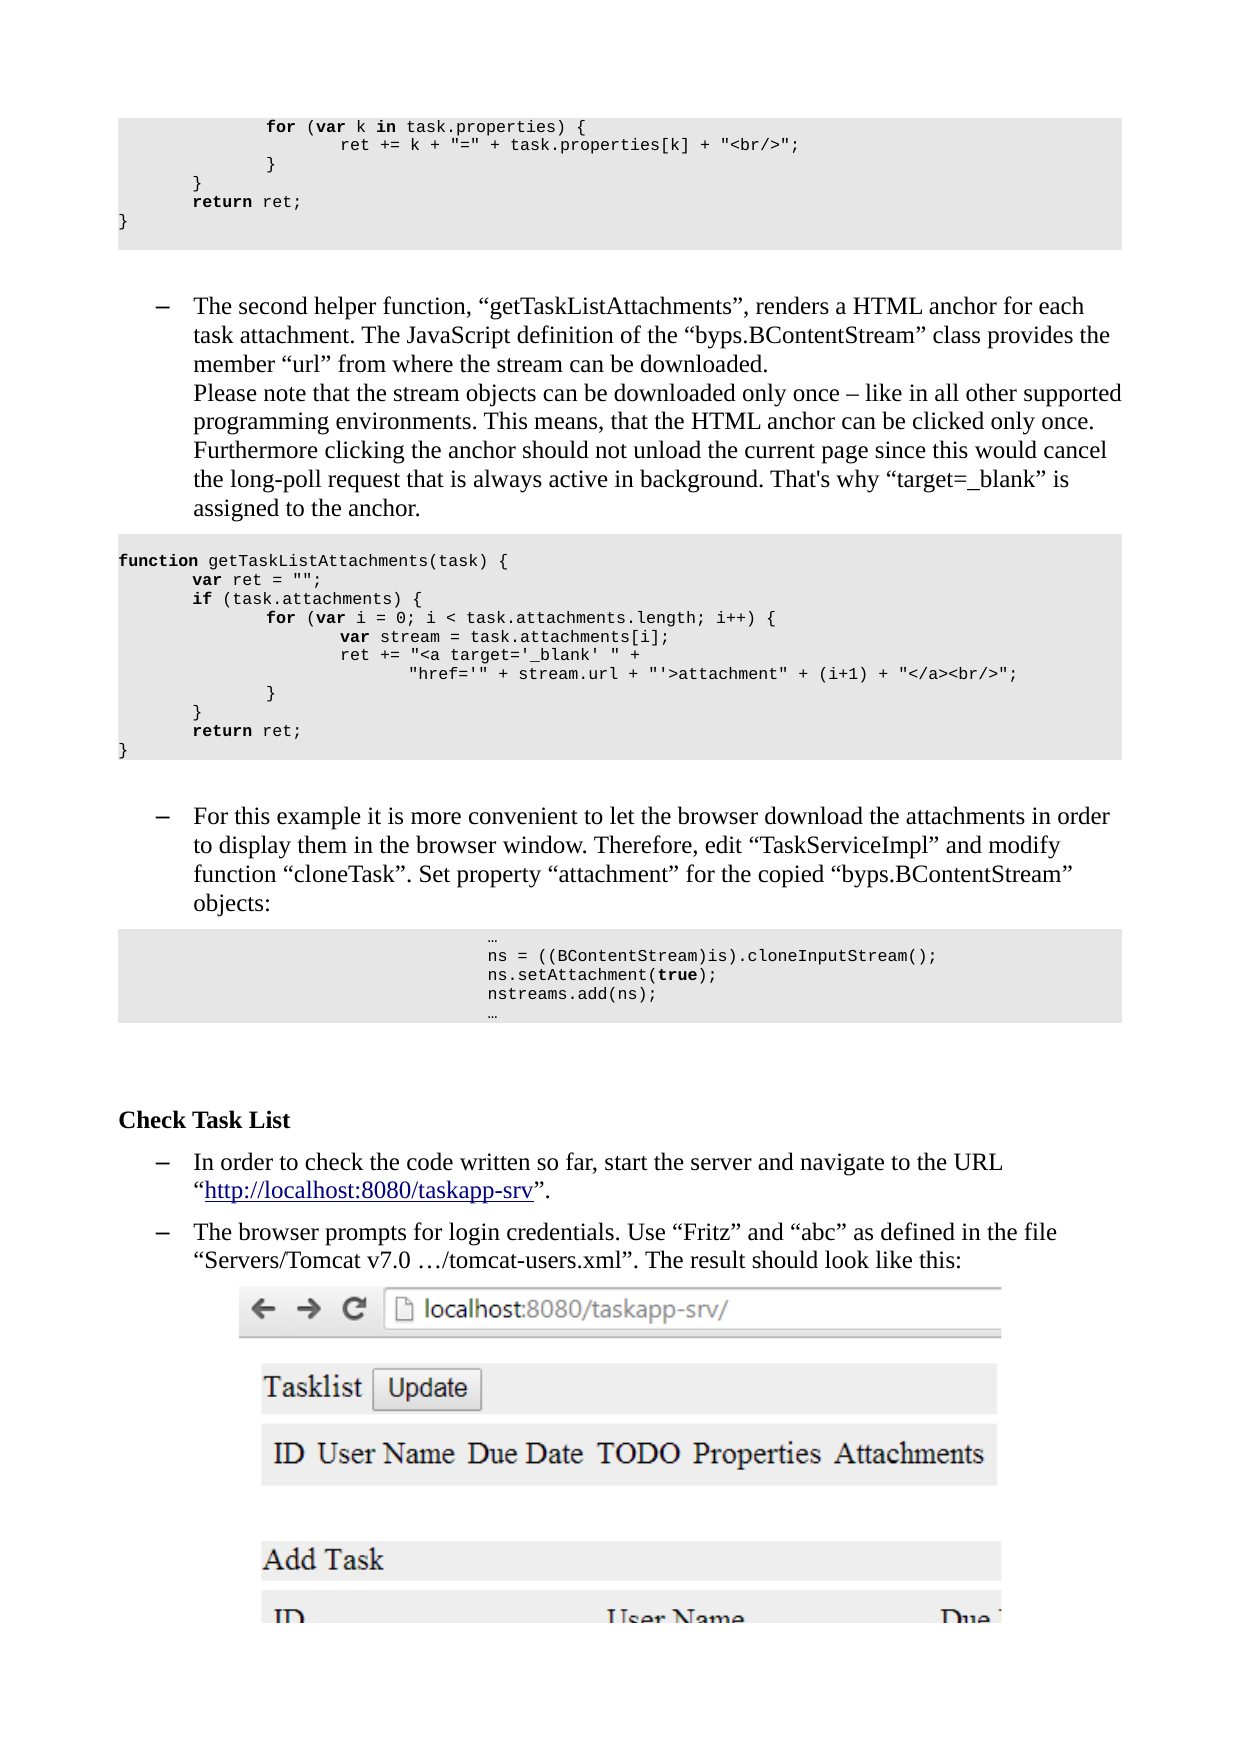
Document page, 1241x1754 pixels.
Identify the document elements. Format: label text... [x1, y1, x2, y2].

text ns = ((BContentStream)is).cloneInputStream(); [118, 948, 1122, 967]
text function getTaskListAttachments(task) { [118, 553, 1122, 572]
list For this example it is more convenient to let the browser download the attachments in order to display them in the browser window. Therefore, edit “TaskServiceImpl” and modify function “cloneTask”. Set property “attachment” for the copied “byps.BContentStream” objects: [156, 801, 1122, 916]
text nstreams.add(ns); [118, 985, 1122, 1004]
text } [118, 741, 1122, 760]
text … [118, 929, 1122, 948]
text ret += "<a target='_blank' " + [118, 647, 1122, 666]
text } [118, 156, 1122, 175]
list The second helper function, “getTaskListAttachments”, renders a HTML anchor for each task attachment. The JavaScript definition of the “byps.BContentStream” class provides the member “url” from where the stream can be downloaded. Please note that the stream objects can be downloaded only once – like in all other supported programming environments. This means, that the HTML anchor can be clicked only once. Furthermore clicking the anchor should not unload the current page since this would cancel the long-poll request that is always active in background. That's why “target=_blank” is assigned to the anchor. [156, 291, 1122, 521]
text var ret = ""; [118, 572, 1122, 590]
text ns.setAttachment(true); [118, 967, 1122, 985]
text return ret; [118, 193, 1122, 212]
text } [118, 175, 1122, 193]
text var stream = task.attachments[i]; [118, 628, 1122, 647]
list In order to check the code written so far, start the server and navigate to the URL “http://localhost:8080/taskapp-srv”. [156, 1147, 1122, 1204]
text if (task.attachments) { [118, 590, 1122, 609]
text Check Task List [118, 1106, 1122, 1134]
text "href='" + stream.url + "'>attachment" + (i+1) + "</a><br/>"; [118, 666, 1122, 685]
text ret += k + "=" + task.properties[k] + "<br/>"; [118, 137, 1122, 156]
text } [118, 703, 1122, 722]
text … [118, 1004, 1122, 1023]
text for (var k in task.properties) { [118, 118, 1122, 137]
text } [118, 685, 1122, 703]
list The browser prompts for login credentials. Use “Fritz” and “abc” as defined in the file “Servers/Tomcat v7.0 …/tomcat-users.xml”. The result should look like this: [156, 1217, 1122, 1274]
text return ret; [118, 722, 1122, 741]
text for (var i = 0; i < task.attachments.length; i++) { [118, 609, 1122, 628]
text } [118, 212, 1122, 231]
